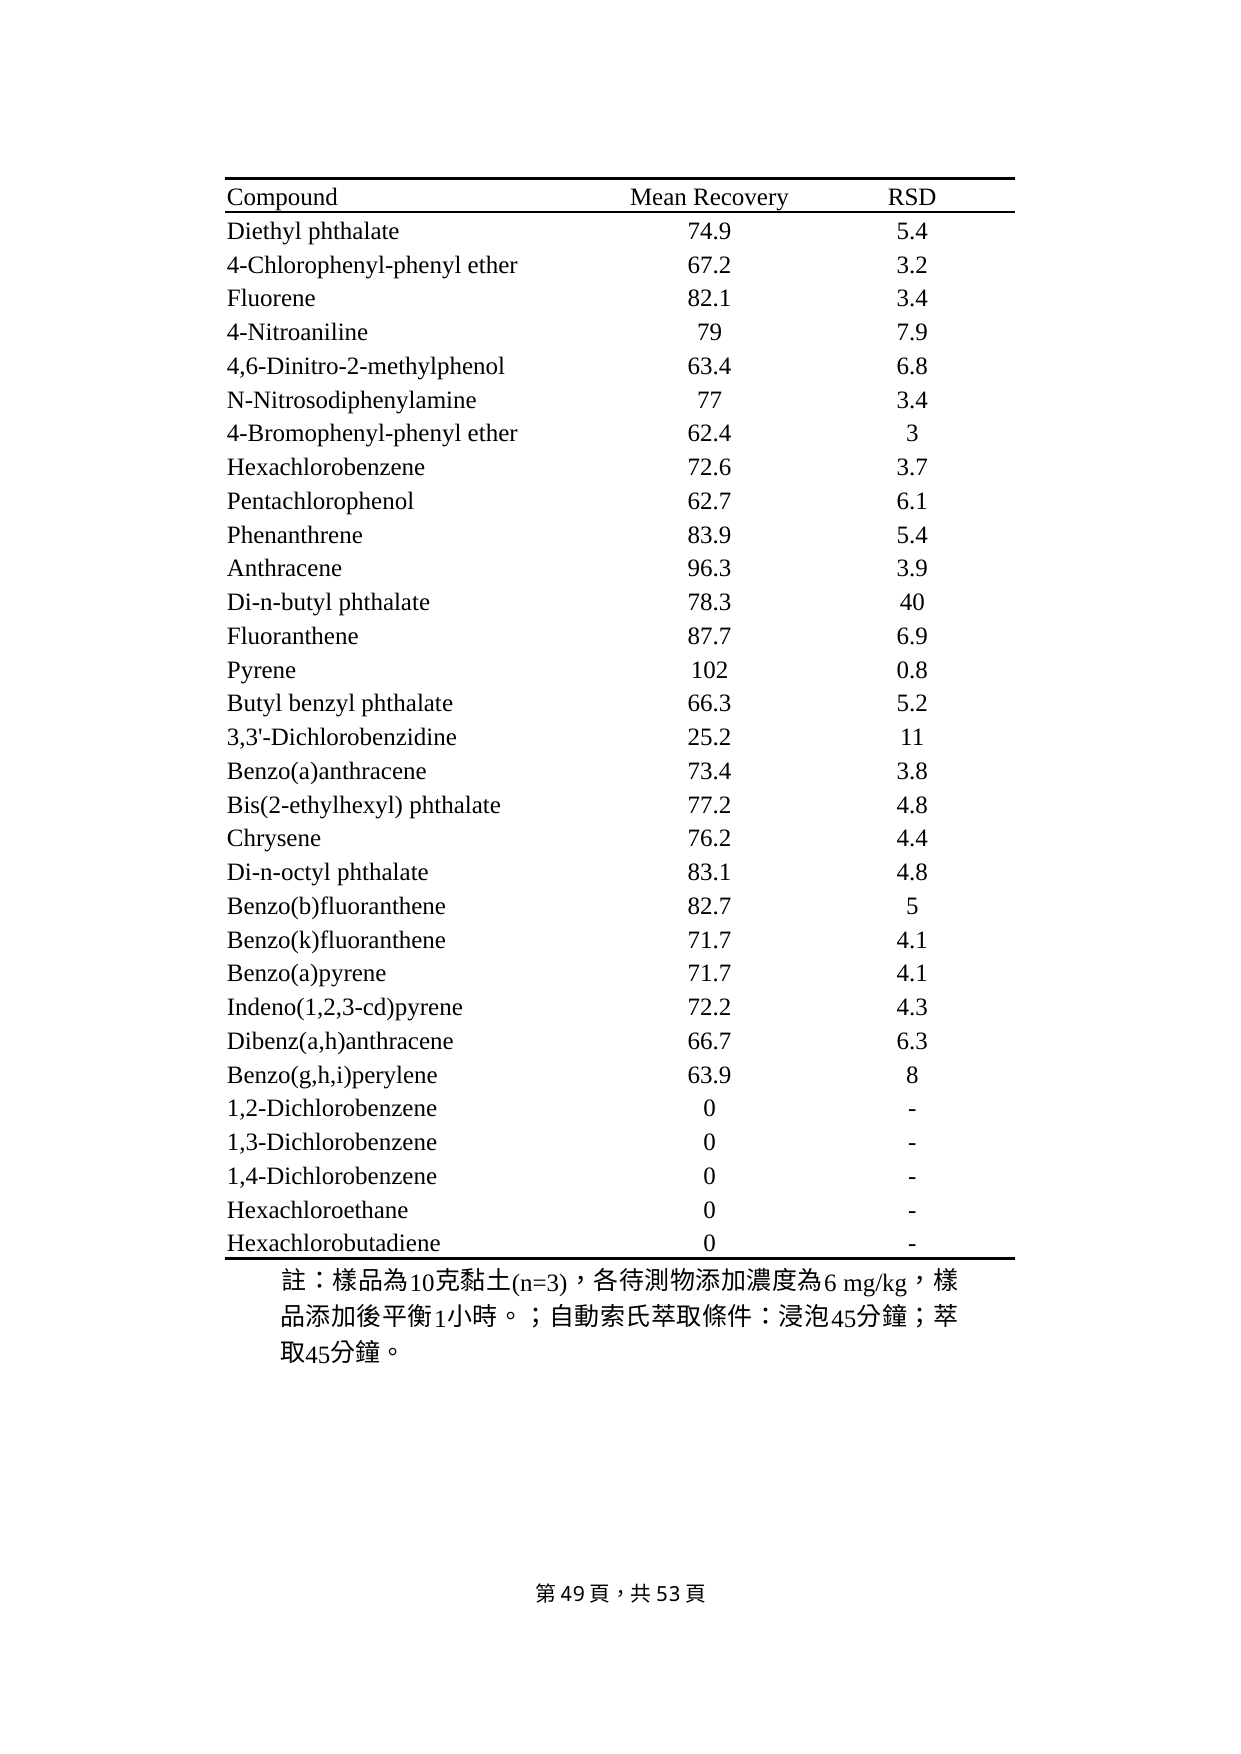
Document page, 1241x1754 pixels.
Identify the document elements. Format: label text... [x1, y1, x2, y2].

table_cell Hexachloroethane [225, 1190, 609, 1223]
table_cell 6.1 [809, 481, 1015, 515]
table_cell Bis(2-ethylhexyl) phthalate [225, 785, 609, 818]
table_cell 4.4 [809, 819, 1015, 852]
table_cell 72.2 [609, 987, 809, 1021]
table_cell 102 [609, 650, 809, 683]
table_cell 83.1 [609, 852, 809, 886]
table_cell 8 [809, 1055, 1015, 1088]
table_cell Hexachlorobutadiene [225, 1224, 609, 1257]
table_cell 63.4 [609, 346, 809, 380]
table_cell 71.7 [609, 954, 809, 987]
table_cell 4-Nitroaniline [225, 312, 609, 346]
table_cell 40 [809, 582, 1015, 616]
table_cell 6.3 [809, 1021, 1015, 1055]
table_cell 78.3 [609, 582, 809, 616]
table_cell 62.4 [609, 414, 809, 447]
table_cell 3.4 [809, 279, 1015, 312]
table_cell 1,2-Dichlorobenzene [225, 1089, 609, 1122]
table_cell Di-n-octyl phthalate [225, 852, 609, 886]
table_cell 87.7 [609, 616, 809, 650]
table_cell 1,3-Dichlorobenzene [225, 1122, 609, 1156]
table_cell 4-Bromophenyl-phenyl ether [225, 414, 609, 447]
table_cell Pyrene [225, 650, 609, 683]
table_cell Benzo(b)fluoranthene [225, 886, 609, 920]
table_cell Di-n-butyl phthalate [225, 582, 609, 616]
table_cell Pentachlorophenol [225, 481, 609, 515]
table_cell 0 [609, 1190, 809, 1223]
table_cell 4.3 [809, 987, 1015, 1021]
table_cell 0 [609, 1224, 809, 1257]
table_cell 3.9 [809, 549, 1015, 582]
table_header Compound [225, 180, 609, 211]
table_cell Phenanthrene [225, 515, 609, 548]
table_cell 3.4 [809, 380, 1015, 413]
table_cell 25.2 [609, 717, 809, 751]
table_header RSD [809, 180, 1015, 211]
table_cell 7.9 [809, 312, 1015, 346]
table_cell Fluorene [225, 279, 609, 312]
table_cell Benzo(g,h,i)perylene [225, 1055, 609, 1088]
table_cell Anthracene [225, 549, 609, 582]
table_cell Indeno(1,2,3-cd)pyrene [225, 987, 609, 1021]
table_cell N-Nitrosodiphenylamine [225, 380, 609, 413]
table_cell 66.7 [609, 1021, 809, 1055]
table_cell Diethyl phthalate [225, 213, 609, 245]
table_cell - [809, 1224, 1015, 1257]
table_cell 71.7 [609, 920, 809, 953]
table_cell 82.1 [609, 279, 809, 312]
table_cell 4,6-Dinitro-2-methylphenol [225, 346, 609, 380]
table_cell 66.3 [609, 684, 809, 717]
table_cell 5 [809, 886, 1015, 920]
table_cell 3,3'-Dichlorobenzidine [225, 717, 609, 751]
table_cell Fluoranthene [225, 616, 609, 650]
table_cell 77.2 [609, 785, 809, 818]
table_cell 63.9 [609, 1055, 809, 1088]
table_cell 73.4 [609, 751, 809, 785]
table_cell 67.2 [609, 245, 809, 278]
table_cell 83.9 [609, 515, 809, 548]
table_cell 79 [609, 312, 809, 346]
table_cell 3.2 [809, 245, 1015, 278]
table_cell 6.9 [809, 616, 1015, 650]
table_cell 3 [809, 414, 1015, 447]
table_cell Benzo(a)anthracene [225, 751, 609, 785]
table_cell 77 [609, 380, 809, 413]
table_cell 6.8 [809, 346, 1015, 380]
table_cell - [809, 1190, 1015, 1223]
table_cell 62.7 [609, 481, 809, 515]
table_cell 0 [609, 1156, 809, 1190]
table_cell 5.4 [809, 213, 1015, 245]
table_cell 4.8 [809, 852, 1015, 886]
table_header Mean Recovery [609, 180, 809, 211]
table_cell Benzo(a)pyrene [225, 954, 609, 987]
table_cell - [809, 1089, 1015, 1122]
table_cell Chrysene [225, 819, 609, 852]
table_cell 96.3 [609, 549, 809, 582]
table_cell 5.4 [809, 515, 1015, 548]
table_cell 3.8 [809, 751, 1015, 785]
table_cell 76.2 [609, 819, 809, 852]
table_cell - [809, 1156, 1015, 1190]
table_cell Benzo(k)fluoranthene [225, 920, 609, 953]
table_cell 0 [609, 1122, 809, 1156]
text 註：樣品為10克黏土(n=3)，各待測物添加濃度為6 mg/kg，樣品添加後平衡1小時。；自動索氏萃取條件：浸泡45分鐘；萃取45分鐘。 [280, 1260, 958, 1369]
table_cell 4-Chlorophenyl-phenyl ether [225, 245, 609, 278]
table_cell 4.1 [809, 954, 1015, 987]
table_cell 1,4-Dichlorobenzene [225, 1156, 609, 1190]
table_cell 74.9 [609, 213, 809, 245]
table_cell 4.8 [809, 785, 1015, 818]
table_cell Hexachlorobenzene [225, 447, 609, 481]
table_cell 0.8 [809, 650, 1015, 683]
table_cell 3.7 [809, 447, 1015, 481]
table_cell - [809, 1122, 1015, 1156]
table_cell 5.2 [809, 684, 1015, 717]
table_cell Dibenz(a,h)anthracene [225, 1021, 609, 1055]
table_cell 11 [809, 717, 1015, 751]
table_cell 4.1 [809, 920, 1015, 953]
table_cell 82.7 [609, 886, 809, 920]
table_cell 0 [609, 1089, 809, 1122]
table_cell 72.6 [609, 447, 809, 481]
table_cell Butyl benzyl phthalate [225, 684, 609, 717]
